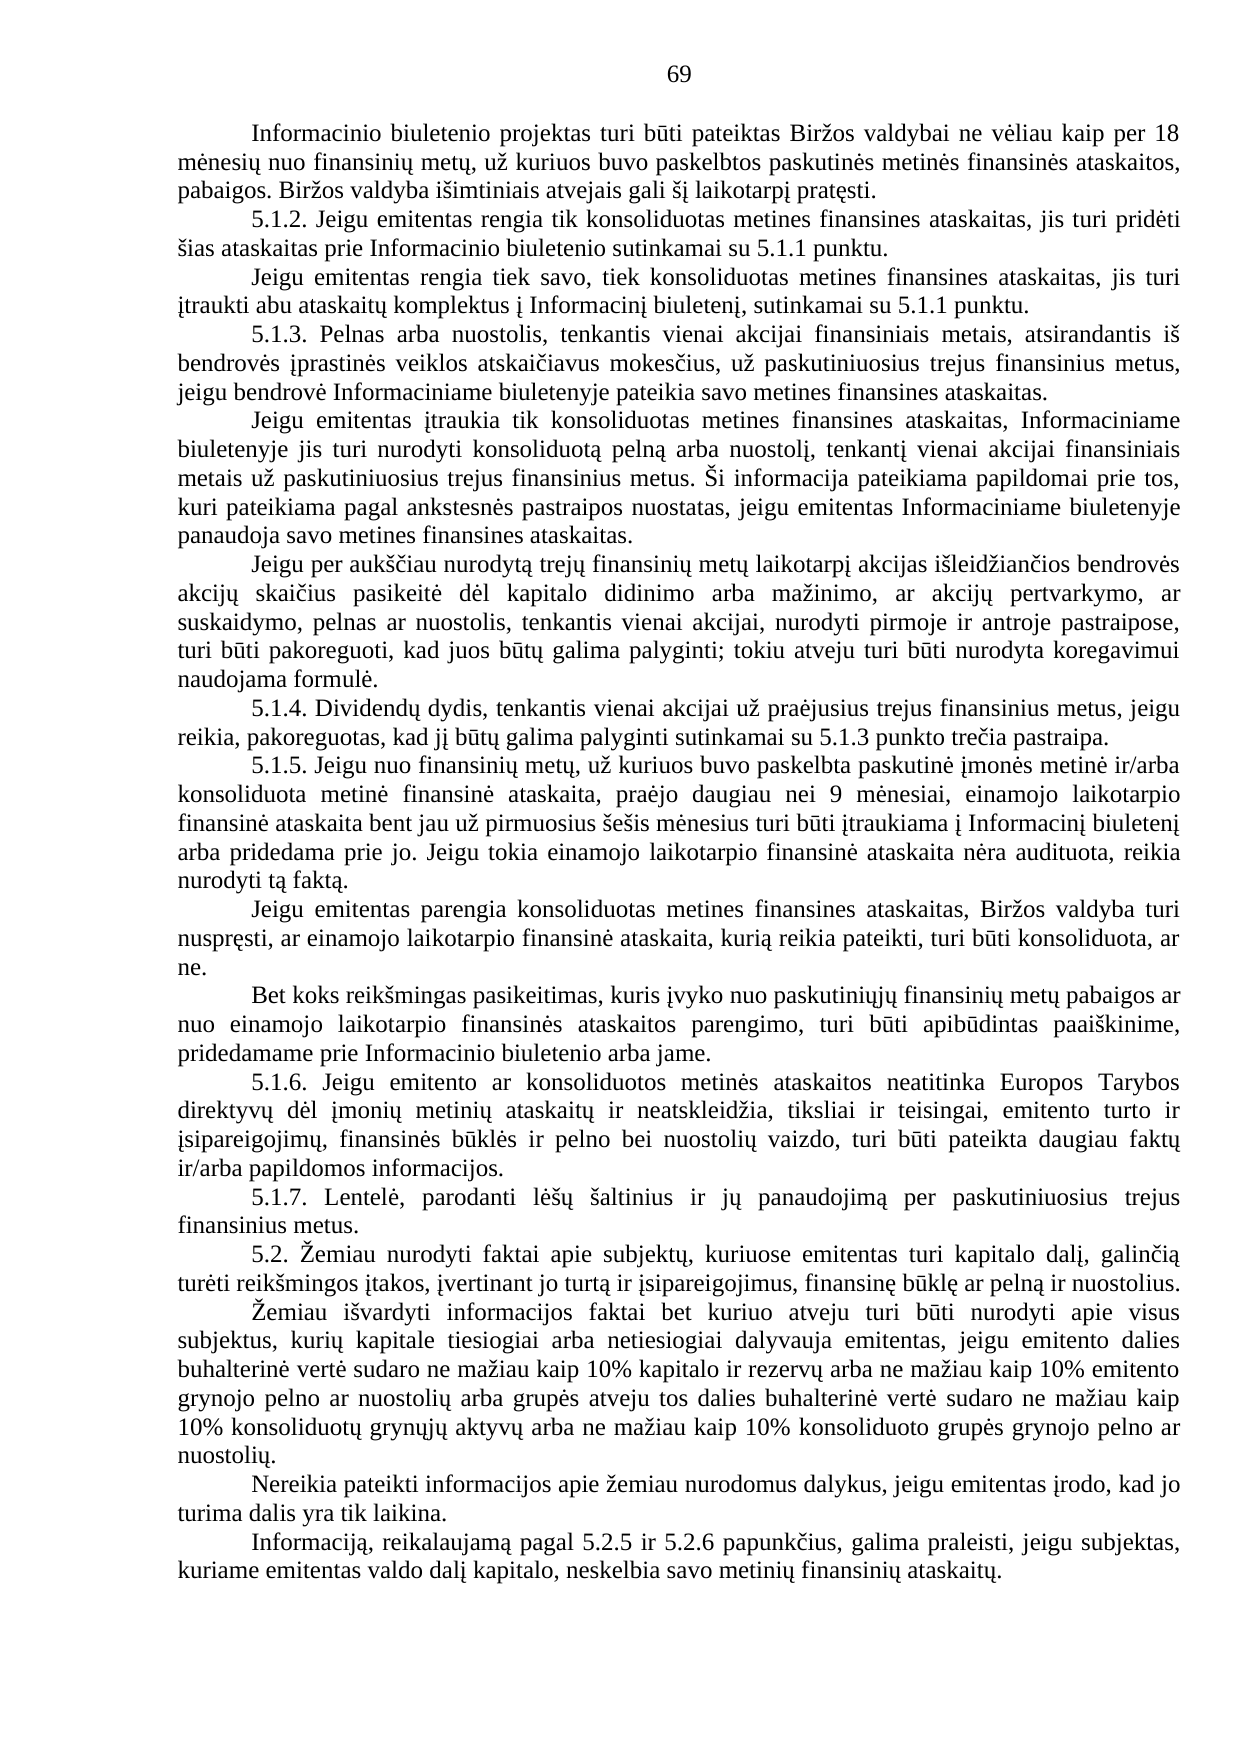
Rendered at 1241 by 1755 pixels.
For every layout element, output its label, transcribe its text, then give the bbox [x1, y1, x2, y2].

text 5.1.2. Jeigu emitentas rengia tik konsoliduotas metines finansines ataskaitas, jis turi pridėti šias ataskaitas prie Informacinio biuletenio sutinkamai su 5.1.1 punktu. [177, 204, 1181, 262]
text Jeigu emitentas rengia tiek savo, tiek konsoliduotas metines finansines ataskaitas, jis turi įtraukti abu ataskaitų komplektus į Informacinį biuletenį, sutinkamai su 5.1.1 punktu. [177, 262, 1181, 319]
text 5.1.7. Lentelė, parodanti lėšų šaltinius ir jų panaudojimą per paskutiniuosius trejus finansinius metus. [177, 1182, 1181, 1239]
text Jeigu emitentas parengia konsoliduotas metines finansines ataskaitas, Biržos valdyba turi nuspręsti, ar einamojo laikotarpio finansinė ataskaita, kurią reikia pateikti, turi būti konsoliduota, ar ne. [177, 894, 1181, 981]
text 5.1.6. Jeigu emitento ar konsoliduotos metinės ataskaitos neatitinka Europos Tarybos direktyvų dėl įmonių metinių ataskaitų ir neatskleidžia, tiksliai ir teisingai, emitento turto ir įsipareigojimų, finansinės būklės ir pelno bei nuostolių vaizdo, turi būti pateikta daugiau faktų ir/arba papildomos informacijos. [177, 1067, 1181, 1182]
text Informacinio biuletenio projektas turi būti pateiktas Biržos valdybai ne vėliau kaip per 18 mėnesių nuo finansinių metų, už kuriuos buvo paskelbtos paskutinės metinės finansinės ataskaitos, pabaigos. Biržos valdyba išimtiniais atvejais gali šį laikotarpį pratęsti. [177, 118, 1181, 204]
text 5.1.4. Dividendų dydis, tenkantis vienai akcijai už praėjusius trejus finansinius metus, jeigu reikia, pakoreguotas, kad jį būtų galima palyginti sutinkamai su 5.1.3 punkto trečia pastraipa. [177, 693, 1181, 751]
text 5.1.5. Jeigu nuo finansinių metų, už kuriuos buvo paskelbta paskutinė įmonės metinė ir/arba konsoliduota metinė finansinė ataskaita, praėjo daugiau nei 9 mėnesiai, einamojo laikotarpio finansinė ataskaita bent jau už pirmuosius šešis mėnesius turi būti įtraukiama į Informacinį biuletenį arba pridedama prie jo. Jeigu tokia einamojo laikotarpio finansinė ataskaita nėra audituota, reikia nurodyti tą faktą. [177, 751, 1181, 894]
text 5.2. Žemiau nurodyti faktai apie subjektų, kuriuose emitentas turi kapitalo dalį, galinčią turėti reikšmingos įtakos, įvertinant jo turtą ir įsipareigojimus, finansinę būklę ar pelną ir nuostolius. [177, 1239, 1181, 1297]
text Žemiau išvardyti informacijos faktai bet kuriuo atveju turi būti nurodyti apie visus subjektus, kurių kapitale tiesiogiai arba netiesiogiai dalyvauja emitentas, jeigu emitento dalies buhalterinė vertė sudaro ne mažiau kaip 10% kapitalo ir rezervų arba ne mažiau kaip 10% emitento grynojo pelno ar nuostolių arba grupės atveju tos dalies buhalterinė vertė sudaro ne mažiau kaip 10% konsoliduotų grynųjų aktyvų arba ne mažiau kaip 10% konsoliduoto grupės grynojo pelno ar nuostolių. [177, 1297, 1181, 1469]
text Nereikia pateikti informacijos apie žemiau nurodomus dalykus, jeigu emitentas įrodo, kad jo turima dalis yra tik laikina. [177, 1469, 1181, 1527]
text Informaciją, reikalaujamą pagal 5.2.5 ir 5.2.6 papunkčius, galima praleisti, jeigu subjektas, kuriame emitentas valdo dalį kapitalo, neskelbia savo metinių finansinių ataskaitų. [177, 1527, 1181, 1584]
text Jeigu per aukščiau nurodytą trejų finansinių metų laikotarpį akcijas išleidžiančios bendrovės akcijų skaičius pasikeitė dėl kapitalo didinimo arba mažinimo, ar akcijų pertvarkymo, ar suskaidymo, pelnas ar nuostolis, tenkantis vienai akcijai, nurodyti pirmoje ir antroje pastraipose, turi būti pakoreguoti, kad juos būtų galima palyginti; tokiu atveju turi būti nurodyta koregavimui naudojama formulė. [177, 549, 1181, 693]
text Jeigu emitentas įtraukia tik konsoliduotas metines finansines ataskaitas, Informaciniame biuletenyje jis turi nurodyti konsoliduotą pelną arba nuostolį, tenkantį vienai akcijai finansiniais metais už paskutiniuosius trejus finansinius metus. Ši informacija pateikiama papildomai prie tos, kuri pateikiama pagal ankstesnės pastraipos nuostatas, jeigu emitentas Informaciniame biuletenyje panaudoja savo metines finansines ataskaitas. [177, 406, 1181, 549]
text 5.1.3. Pelnas arba nuostolis, tenkantis vienai akcijai finansiniais metais, atsirandantis iš bendrovės įprastinės veiklos atskaičiavus mokesčius, už paskutiniuosius trejus finansinius metus, jeigu bendrovė Informaciniame biuletenyje pateikia savo metines finansines ataskaitas. [177, 319, 1181, 406]
text Bet koks reikšmingas pasikeitimas, kuris įvyko nuo paskutiniųjų finansinių metų pabaigos ar nuo einamojo laikotarpio finansinės ataskaitos parengimo, turi būti apibūdintas paaiškinime, pridedamame prie Informacinio biuletenio arba jame. [177, 981, 1181, 1067]
